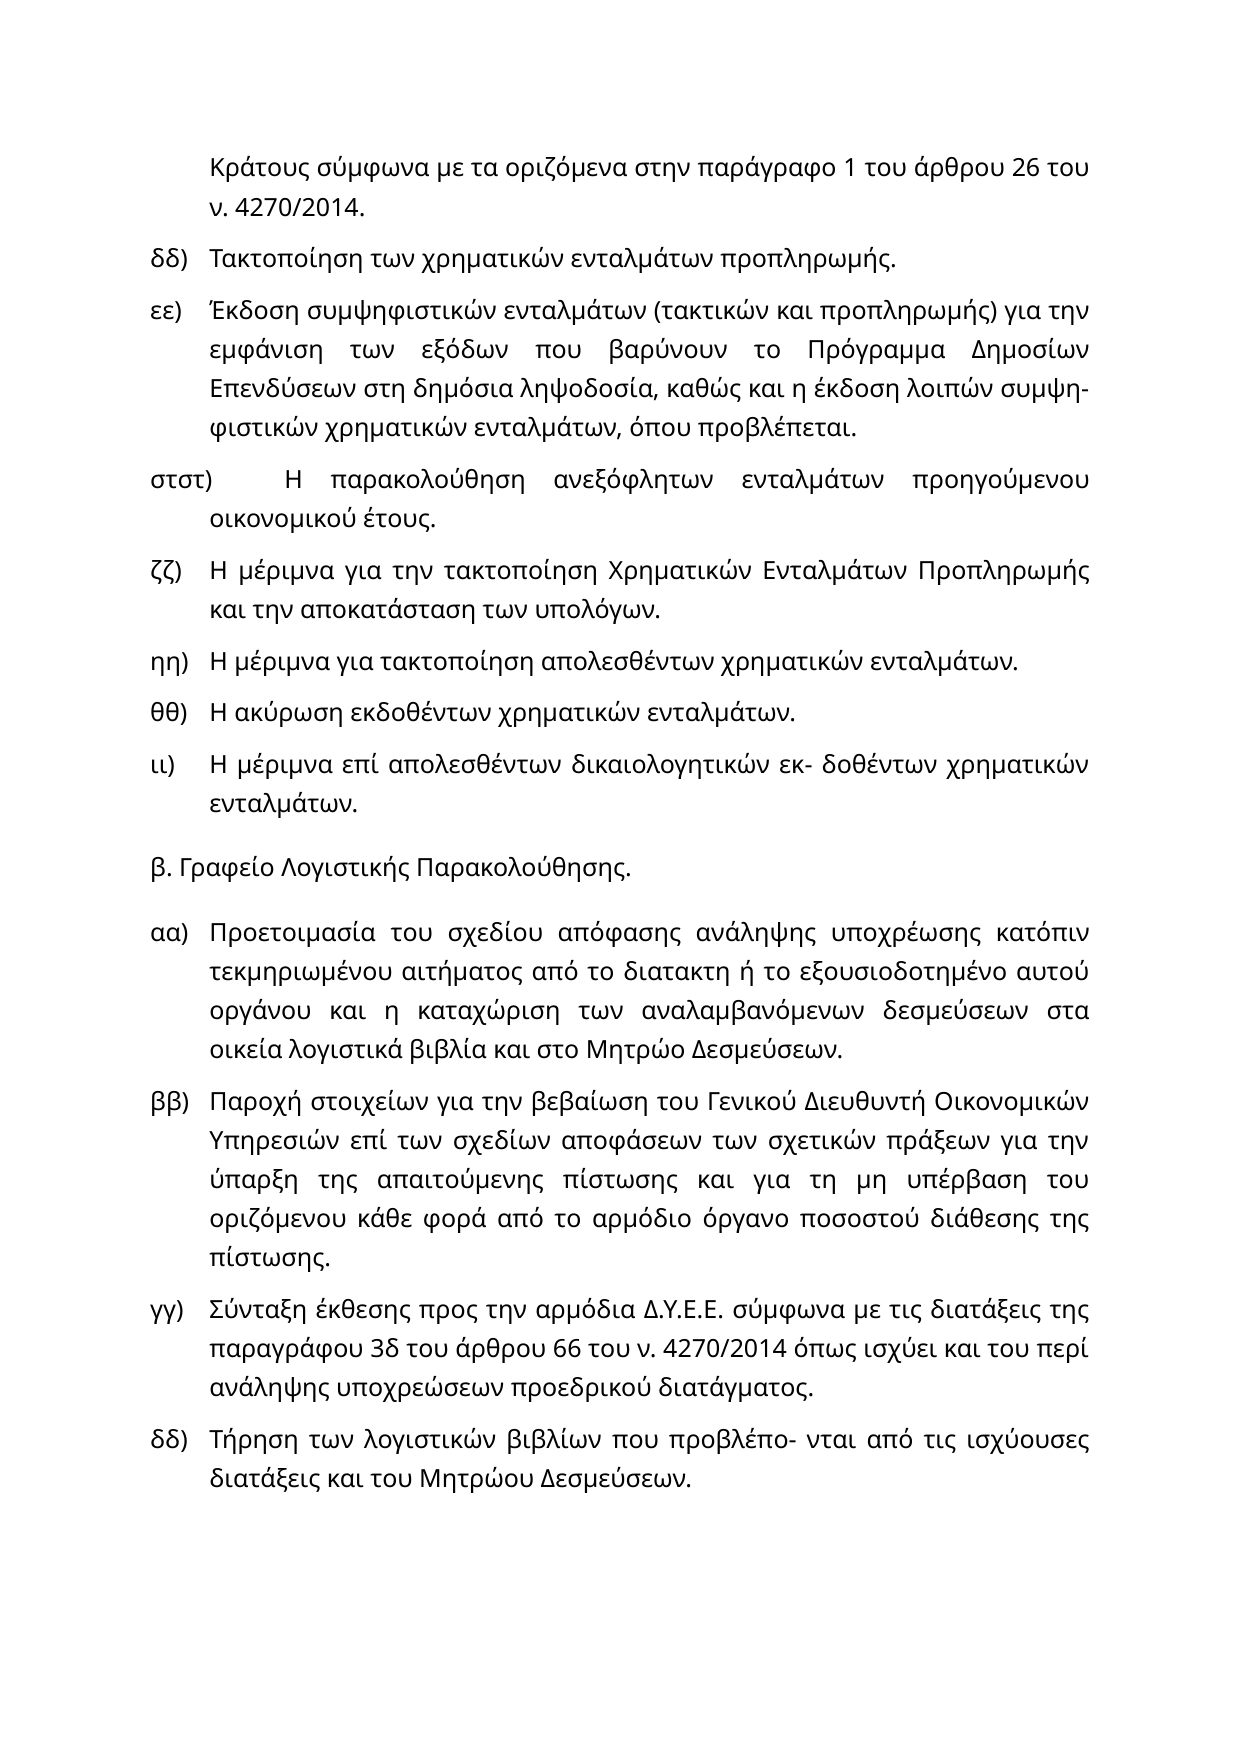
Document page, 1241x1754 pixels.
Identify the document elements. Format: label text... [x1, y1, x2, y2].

list Κράτους σύμφωνα με τα οριζόμενα στην παράγραφο 1 του άρθρου 26 του ν. 4270/2014. [150, 150, 1090, 223]
list ηη) Η μέριμνα για τακτοποίηση απολεσθέντων χρηματικών ενταλμάτων. [150, 643, 1090, 677]
list θθ) Η ακύρωση εκδοθέντων χρηματικών ενταλμάτων. [150, 695, 1090, 729]
list ββ) Παροχή στοιχείων για την βεβαίωση του Γενικού Διευθυντή Οικονομικών Υπηρεσιών επί των σχεδίων αποφάσεων των σχετικών πράξεων για την ύπαρξη της απαιτούμενης πίστωσης και για τη μη υπέρβαση του οριζόμενου κάθε φορά από το αρμόδιο όργανο ποσοστού διάθεσης της πίστωσης. [150, 1083, 1090, 1274]
list ζζ) Η μέριμνα για την τακτοποίηση Χρηματικών Ενταλμάτων Προπληρωμής και την αποκατάσταση των υπολόγων. [150, 552, 1090, 626]
list δδ) Τακτοποίηση των χρηματικών ενταλμάτων προπληρωμής. [150, 241, 1090, 275]
list δδ) Τήρηση των λογιστικών βιβλίων που προβλέπο- νται από τις ισχύουσες διατάξεις και του Μητρώου Δεσμεύσεων. [150, 1422, 1090, 1495]
list αα) Προετοιμασία του σχεδίου απόφασης ανάληψης υποχρέωσης κατόπιν τεκμηριωμένου αιτήματος από το διατακτη ή το εξουσιοδοτημένο αυτού οργάνου και η καταχώριση των αναλαμβανόμενων δεσμεύσεων στα οικεία λογιστικά βιβλία και στο Μητρώο Δεσμεύσεων. [150, 914, 1090, 1066]
text β. Γραφείο Λογιστικής Παρακολούθησης. [150, 850, 1090, 884]
list στστ) Η παρακολούθηση ανεξόφλητων ενταλμάτων προηγούμενου οικονομικού έτους. [150, 462, 1090, 535]
list εε) Έκδοση συμψηφιστικών ενταλμάτων (τακτικών και προπληρωμής) για την εμφάνιση των εξόδων που βαρύνουν το Πρόγραμμα Δημοσίων Επενδύσεων στη δημόσια ληψοδοσία, καθώς και η έκδοση λοιπών συμψη- φιστικών χρηματικών ενταλμάτων, όπου προβλέπεται. [150, 292, 1090, 444]
list ιι) Η μέριμνα επί απολεσθέντων δικαιολογητικών εκ- δοθέντων χρηματικών ενταλμάτων. [150, 747, 1090, 820]
list γγ) Σύνταξη έκθεσης προς την αρμόδια Δ.Υ.Ε.Ε. σύμφωνα με τις διατάξεις της παραγράφου 3δ του άρθρου 66 του ν. 4270/2014 όπως ισχύει και του περί ανάληψης υποχρεώσεων προεδρικού διατάγματος. [150, 1292, 1090, 1404]
